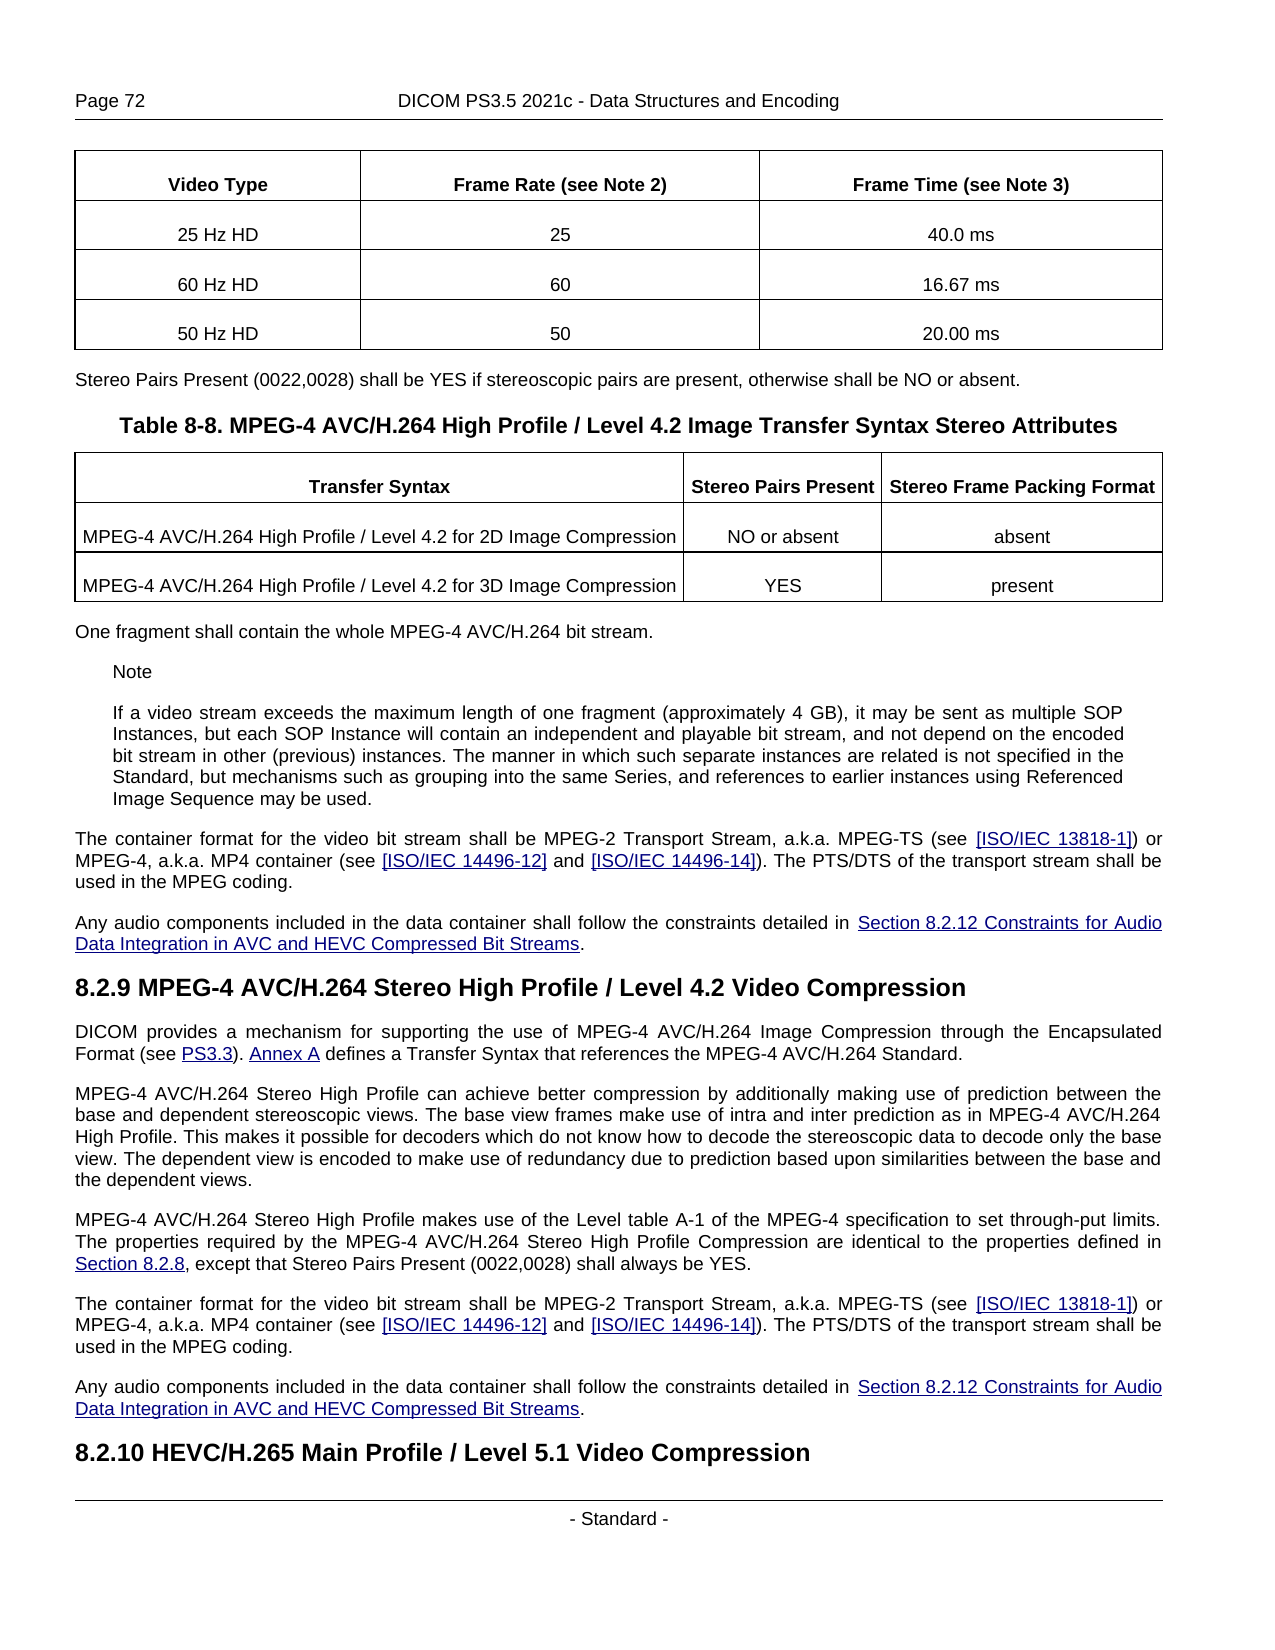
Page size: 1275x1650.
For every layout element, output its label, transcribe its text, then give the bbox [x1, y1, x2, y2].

text Note [112, 661, 1125, 683]
table_header Stereo Frame Packing Format [882, 453, 1162, 502]
text MPEG-4 AVC/H.264 Stereo High Profile makes use of the Level table A-1 of the MPEG-4 specification to set through-put limits. The properties required by the MPEG-4 AVC/H.264 Stereo High Profile Compression are identical to the properties defined in Section 8.2.8, except that Stereo Pairs Present (0022,0028) shall always be YES. [75, 1209, 1162, 1274]
table_cell MPEG-4 AVC/H.264 High Profile / Level 4.2 for 3D Image Compression [76, 553, 683, 601]
table_header Frame Rate (see Note 2) [361, 151, 759, 200]
table_cell YES [684, 553, 881, 601]
text Any audio components included in the data container shall follow the constraints detailed in Section 8.2.12 Constraints for Audio Data Integration in AVC and HEVC Compressed Bit Streams. [75, 1376, 1162, 1419]
text Stereo Pairs Present (0022,0028) shall be YES if stereoscopic pairs are present, otherwise shall be NO or absent. [75, 368, 1162, 390]
text DICOM provides a mechanism for supporting the use of MPEG-4 AVC/H.264 Image Compression through the Encapsulated Format (see PS3.3). Annex A defines a Transfer Syntax that references the MPEG-4 AVC/H.264 Standard. [75, 1021, 1162, 1064]
text If a video stream exceeds the maximum length of one fragment (approximately 4 GB), it may be sent as multiple SOP Instances, but each SOP Instance will contain an independent and playable bit stream, and not depend on the encoded bit stream in other (previous) instances. The manner in which such separate instances are related is not specified in the Standard, but mechanisms such as grouping into the same Series, and references to earlier instances using Referenced Image Sequence may be used. [112, 701, 1125, 809]
table_cell 40.0 ms [760, 201, 1162, 249]
table_cell absent [882, 503, 1162, 551]
table_cell present [882, 553, 1162, 601]
text Any audio components included in the data container shall follow the constraints detailed in Section 8.2.12 Constraints for Audio Data Integration in AVC and HEVC Compressed Bit Streams. [75, 911, 1162, 954]
table_cell NO or absent [684, 503, 881, 551]
table_cell 50 Hz HD [76, 300, 360, 349]
table_cell MPEG-4 AVC/H.264 High Profile / Level 4.2 for 2D Image Compression [76, 503, 683, 551]
text 8.2.10 HEVC/H.265 Main Profile / Level 5.1 Video Compression [75, 1438, 1162, 1467]
table_cell 60 [361, 250, 759, 299]
table_cell 25 Hz HD [76, 201, 360, 249]
table_cell 60 Hz HD [76, 250, 360, 299]
table_cell 50 [361, 300, 759, 349]
table_header Video Type [76, 151, 360, 200]
text MPEG-4 AVC/H.264 Stereo High Profile can achieve better compression by additionally making use of prediction between the base and dependent stereoscopic views. The base view frames make use of intra and inter prediction as in MPEG-4 AVC/H.264 High Profile. This makes it possible for decoders which do not know how to decode the stereoscopic data to decode only the base view. The dependent view is encoded to make use of redundancy due to prediction based upon similarities between the base and the dependent views. [75, 1083, 1162, 1191]
text Table 8-8. MPEG-4 AVC/H.264 High Profile / Level 4.2 Image Transfer Syntax Stereo Attributes [75, 413, 1162, 438]
table_cell 20.00 ms [760, 300, 1162, 349]
table_header Stereo Pairs Present [684, 453, 881, 502]
table_header Frame Time (see Note 3) [760, 151, 1162, 200]
text The container format for the video bit stream shall be MPEG-2 Transport Stream, a.k.a. MPEG-TS (see [ISO/IEC 13818-1]) or MPEG-4, a.k.a. MP4 container (see [ISO/IEC 14496-12] and [ISO/IEC 14496-14]). The PTS/DTS of the transport stream shall be used in the MPEG coding. [75, 828, 1162, 893]
table_cell 16.67 ms [760, 250, 1162, 299]
text 8.2.9 MPEG-4 AVC/H.264 Stereo High Profile / Level 4.2 Video Compression [75, 973, 1162, 1002]
text One fragment shall contain the whole MPEG-4 AVC/H.264 bit stream. [75, 621, 1162, 642]
text The container format for the video bit stream shall be MPEG-2 Transport Stream, a.k.a. MPEG-TS (see [ISO/IEC 13818-1]) or MPEG-4, a.k.a. MP4 container (see [ISO/IEC 14496-12] and [ISO/IEC 14496-14]). The PTS/DTS of the transport stream shall be used in the MPEG coding. [75, 1293, 1162, 1357]
table_header Transfer Syntax [76, 453, 683, 502]
table_cell 25 [361, 201, 759, 249]
